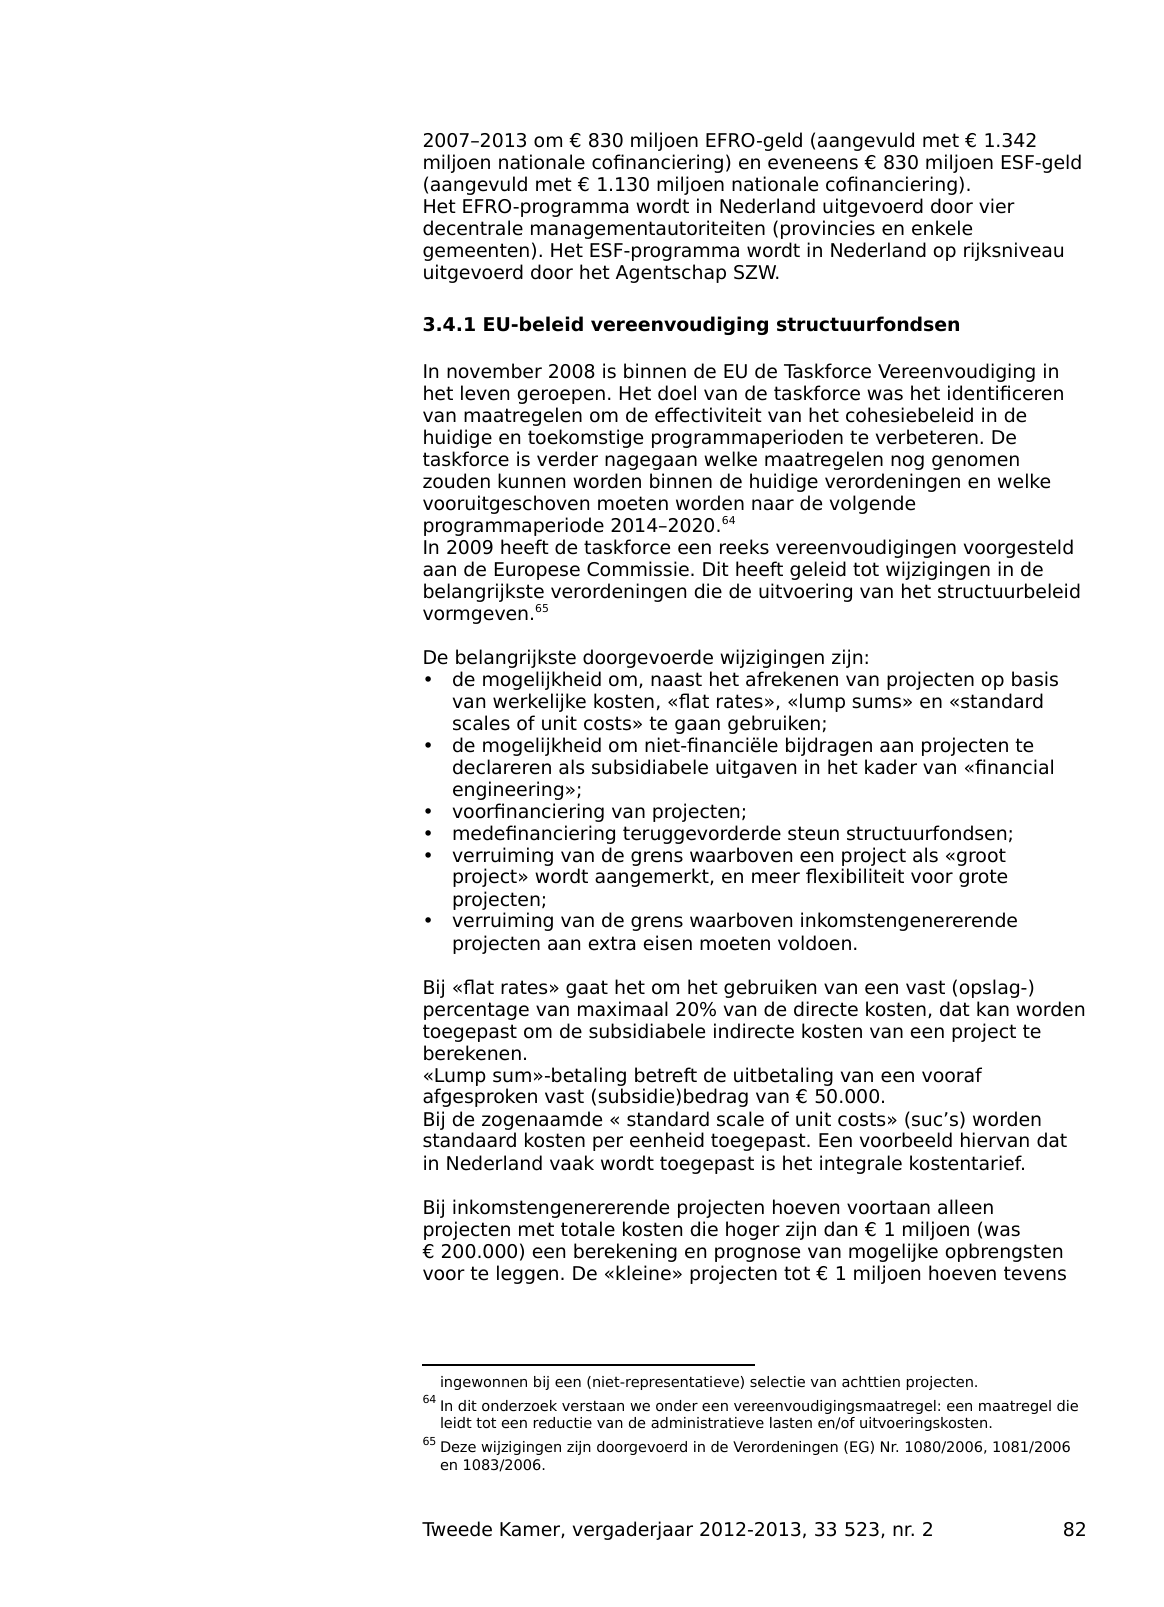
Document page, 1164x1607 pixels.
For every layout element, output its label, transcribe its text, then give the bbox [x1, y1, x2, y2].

text ingewonnen bij een (niet-representatieve) selectie van achttien projecten. [422, 1374, 1087, 1391]
text 2007–2013 om € 830 miljoen EFRO-geld (aangevuld met € 1.342 miljoen nationale cofinanciering) en eveneens € 830 miljoen ESF-geld (aangevuld met € 1.130 miljoen nationale cofinanciering). [422, 130, 1087, 196]
text • verruiming van de grens waarboven inkomstengenererende projecten aan extra eisen moeten voldoen. [422, 910, 1087, 954]
text De belangrijkste doorgevoerde wijzigingen zijn: [422, 647, 1087, 669]
text Bij «flat rates» gaat het om het gebruiken van een vast (opslag-) percentage van maximaal 20% van de directe kosten, dat kan worden toegepast om de subsidiabele indirecte kosten van een project te berekenen. [422, 977, 1087, 1064]
text • de mogelijkheid om niet-financiële bijdragen aan projecten te declareren als subsidiabele uitgaven in het kader van «financial engineering»; [422, 734, 1087, 801]
text In 2009 heeft de taskforce een reeks vereenvoudigingen voorgesteld aan de Europese Commissie. Dit heeft geleid tot wijzigingen in de belangrijkste verordeningen die de uitvoering van het structuurbeleid vormgeven. [422, 537, 1087, 624]
subtitle 3.4.1 EU-beleid vereenvoudiging structuurfondsen [422, 314, 1087, 336]
text «Lump sum»-betaling betreft de uitbetaling van een vooraf afgesproken vast (subsidie)bedrag van € 50.000. [422, 1064, 1087, 1108]
text In november 2008 is binnen de EU de Taskforce Vereenvoudiging in het leven geroepen. Het doel van de taskforce was het identificeren van maatregelen om de effectiviteit van het cohesiebeleid in de huidige en toekomstige programmaperioden te verbeteren. De taskforce is verder nagegaan welke maatregelen nog genomen zouden kunnen worden binnen de huidige verordeningen en welke vooruitgeschoven moeten worden naar de volgende programmaperiode 2014–2020. [422, 361, 1087, 537]
text • verruiming van de grens waarboven een project als «groot project» wordt aangemerkt, en meer flexibiliteit voor grote projecten; [422, 844, 1087, 910]
text Bij de zogenaamde « standard scale of unit costs» (suc’s) worden standaard kosten per eenheid toegepast. Een voorbeeld hiervan dat in Nederland vaak wordt toegepast is het integrale kostentarief. [422, 1108, 1087, 1174]
text Bij inkomstengenererende projecten hoeven voortaan alleen projecten met totale kosten die hoger zijn dan € 1 miljoen (was € 200.000) een berekening en prognose van mogelijke opbrengsten voor te leggen. De «kleine» projecten tot € 1 miljoen hoeven tevens [422, 1197, 1087, 1284]
text • voorfinanciering van projecten; [422, 801, 1087, 822]
text In dit onderzoek verstaan we onder een vereenvoudigingsmaatregel: een maatregel die leidt tot een reductie van de administratieve lasten en/of uitvoeringskosten. [422, 1393, 1087, 1432]
text Het EFRO-programma wordt in Nederland uitgevoerd door vier decentrale managementautoriteiten (provincies en enkele gemeenten). Het ESF-programma wordt in Nederland op rijksniveau uitgevoerd door het Agentschap SZW. [422, 196, 1087, 284]
text • de mogelijkheid om, naast het afrekenen van projecten op basis van werkelijke kosten, «flat rates», «lump sums» en «standard scales of unit costs» te gaan gebruiken; [422, 669, 1087, 734]
text Deze wijzigingen zijn doorgevoerd in de Verordeningen (EG) Nr. 1080/2006, 1081/2006 en 1083/2006. [422, 1435, 1087, 1474]
text • medefinanciering teruggevorderde steun structuurfondsen; [422, 822, 1087, 844]
